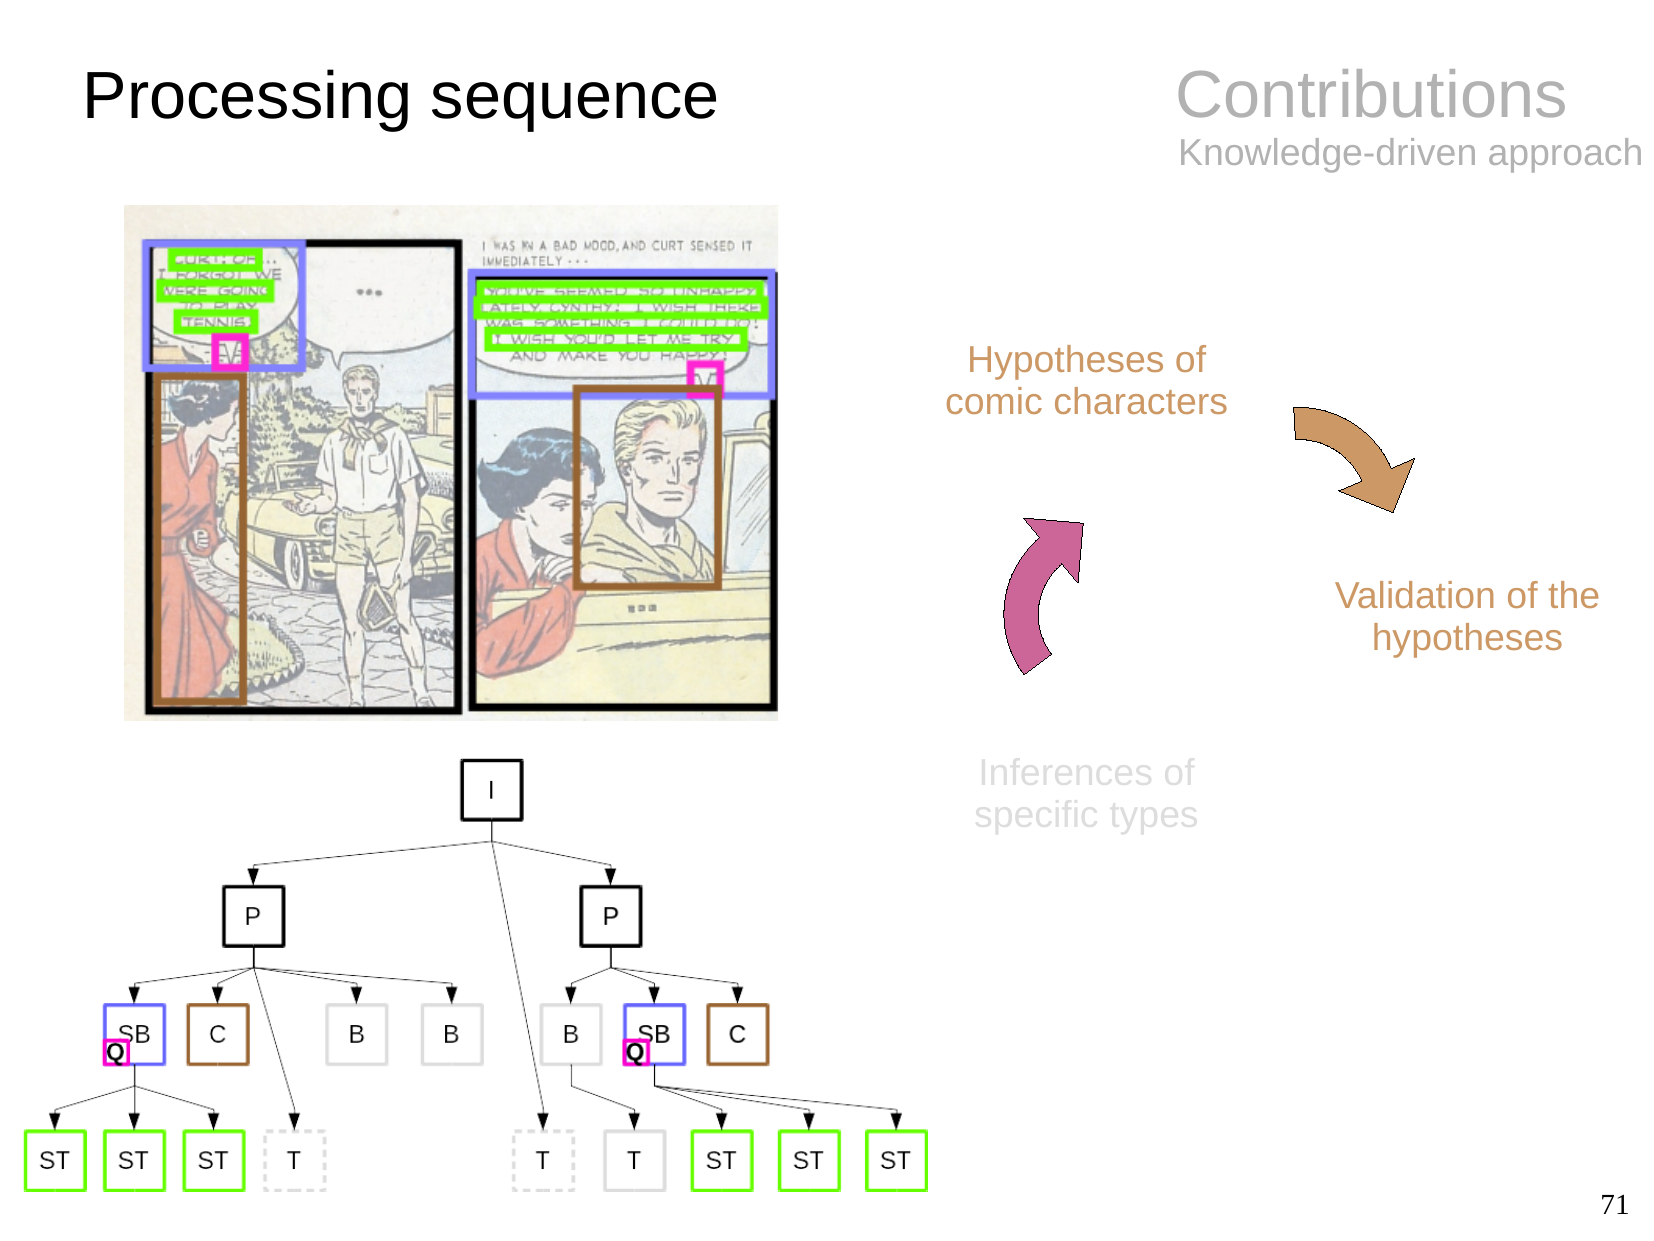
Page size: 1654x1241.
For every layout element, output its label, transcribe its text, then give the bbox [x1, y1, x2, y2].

text_box Hypotheses of comic characters [897, 330, 1276, 430]
title Processing sequence [82, 55, 1571, 136]
text_box Inferences of specific types [897, 744, 1276, 843]
picture [23, 758, 928, 1192]
text_box [1003, 518, 1084, 675]
picture [124, 205, 779, 721]
text_box Validation of the hypotheses [1311, 566, 1625, 666]
text_box [1293, 407, 1415, 513]
